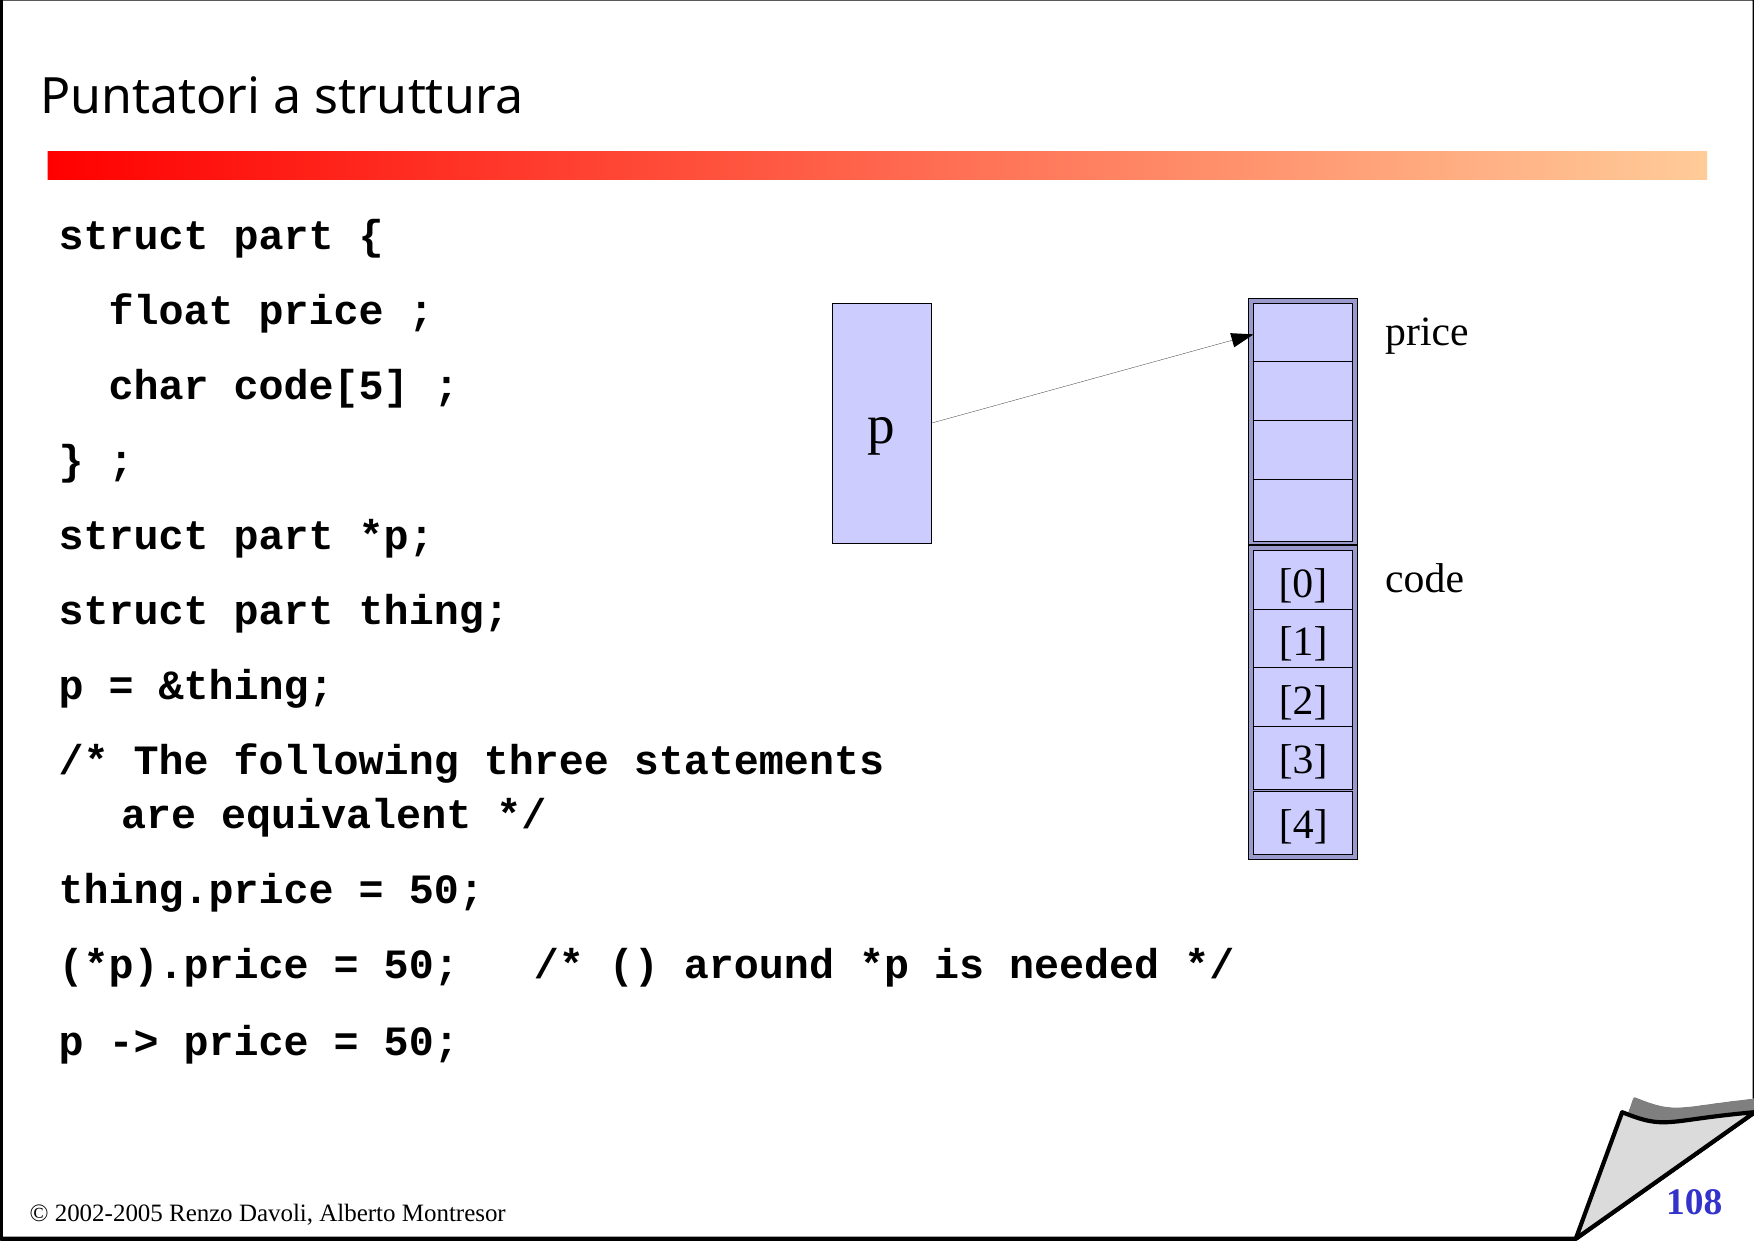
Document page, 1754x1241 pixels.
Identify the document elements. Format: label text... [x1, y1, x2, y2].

text_box [0] [1253, 550, 1353, 609]
text_box [1] [1253, 609, 1353, 667]
text_box [4] [1253, 791, 1353, 855]
text_box price [1385, 305, 1672, 358]
text_box [3] [1253, 726, 1353, 790]
title Puntatori a struttura [40, 49, 1714, 144]
text_box code [1385, 553, 1658, 606]
text_box main [750, 151, 754, 179]
text_box [2] [1253, 667, 1353, 726]
text_box p [832, 303, 932, 544]
list struct part { float price ; char code[5] ; } ; struct part *p; struct part thing; p = &thing; /* The following three statements are equivalent */ thing.price = 50; (*p).price = 50; /* () around *p is needed */ p -> price = 50; [58, 206, 1696, 1192]
text_box [1248, 298, 1358, 860]
